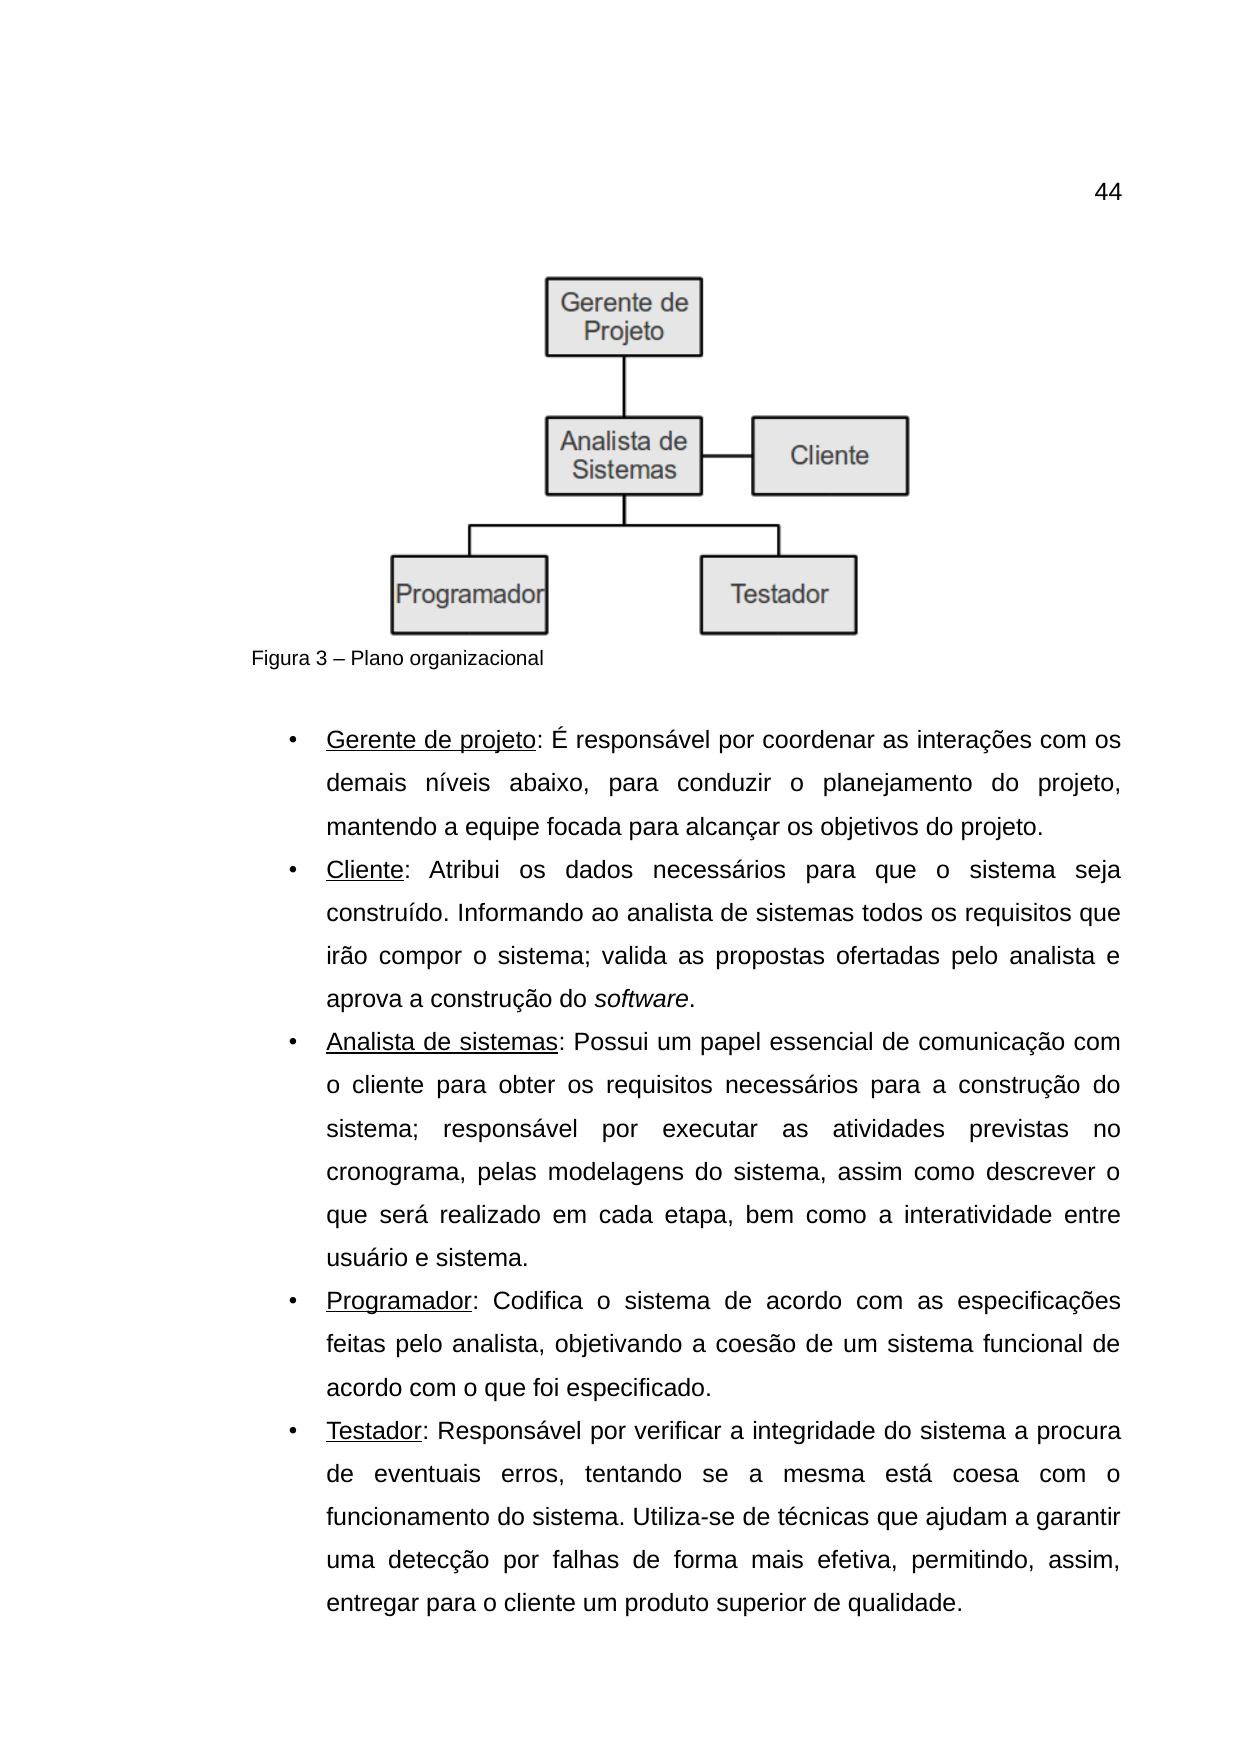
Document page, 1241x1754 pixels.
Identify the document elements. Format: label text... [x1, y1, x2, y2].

list Testador: Responsável por verificar a integridade do sistema a procura de eventuais erros, tentando se a mesma está coesa com o funcionamento do sistema. Utiliza-se de técnicas que ajudam a garantir uma detecção por falhas de forma mais efetiva, permitindo, assim, entregar para o cliente um produto superior de qualidade. [288, 1416, 1122, 1617]
picture [376, 265, 924, 646]
text Figura 3 – Plano organizacional [177, 646, 1122, 669]
list Programador: Codifica o sistema de acordo com as especificações feitas pelo analista, objetivando a coesão de um sistema funcional de acordo com o que foi especificado. [288, 1286, 1122, 1401]
list Cliente: Atribui os dados necessários para que o sistema seja construído. Informando ao analista de sistemas todos os requisitos que irão compor o sistema; valida as propostas ofertadas pelo analista e aprova a construção do software. [288, 855, 1122, 1013]
list Analista de sistemas: Possui um papel essencial de comunicação com o cliente para obter os requisitos necessários para a construção do sistema; responsável por executar as atividades previstas no cronograma, pelas modelagens do sistema, assim como descrever o que será realizado em cada etapa, bem como a interatividade entre usuário e sistema. [288, 1027, 1122, 1272]
list Gerente de projeto: É responsável por coordenar as interações com os demais níveis abaixo, para conduzir o planejamento do projeto, mantendo a equipe focada para alcançar os objetivos do projeto. [288, 725, 1122, 840]
